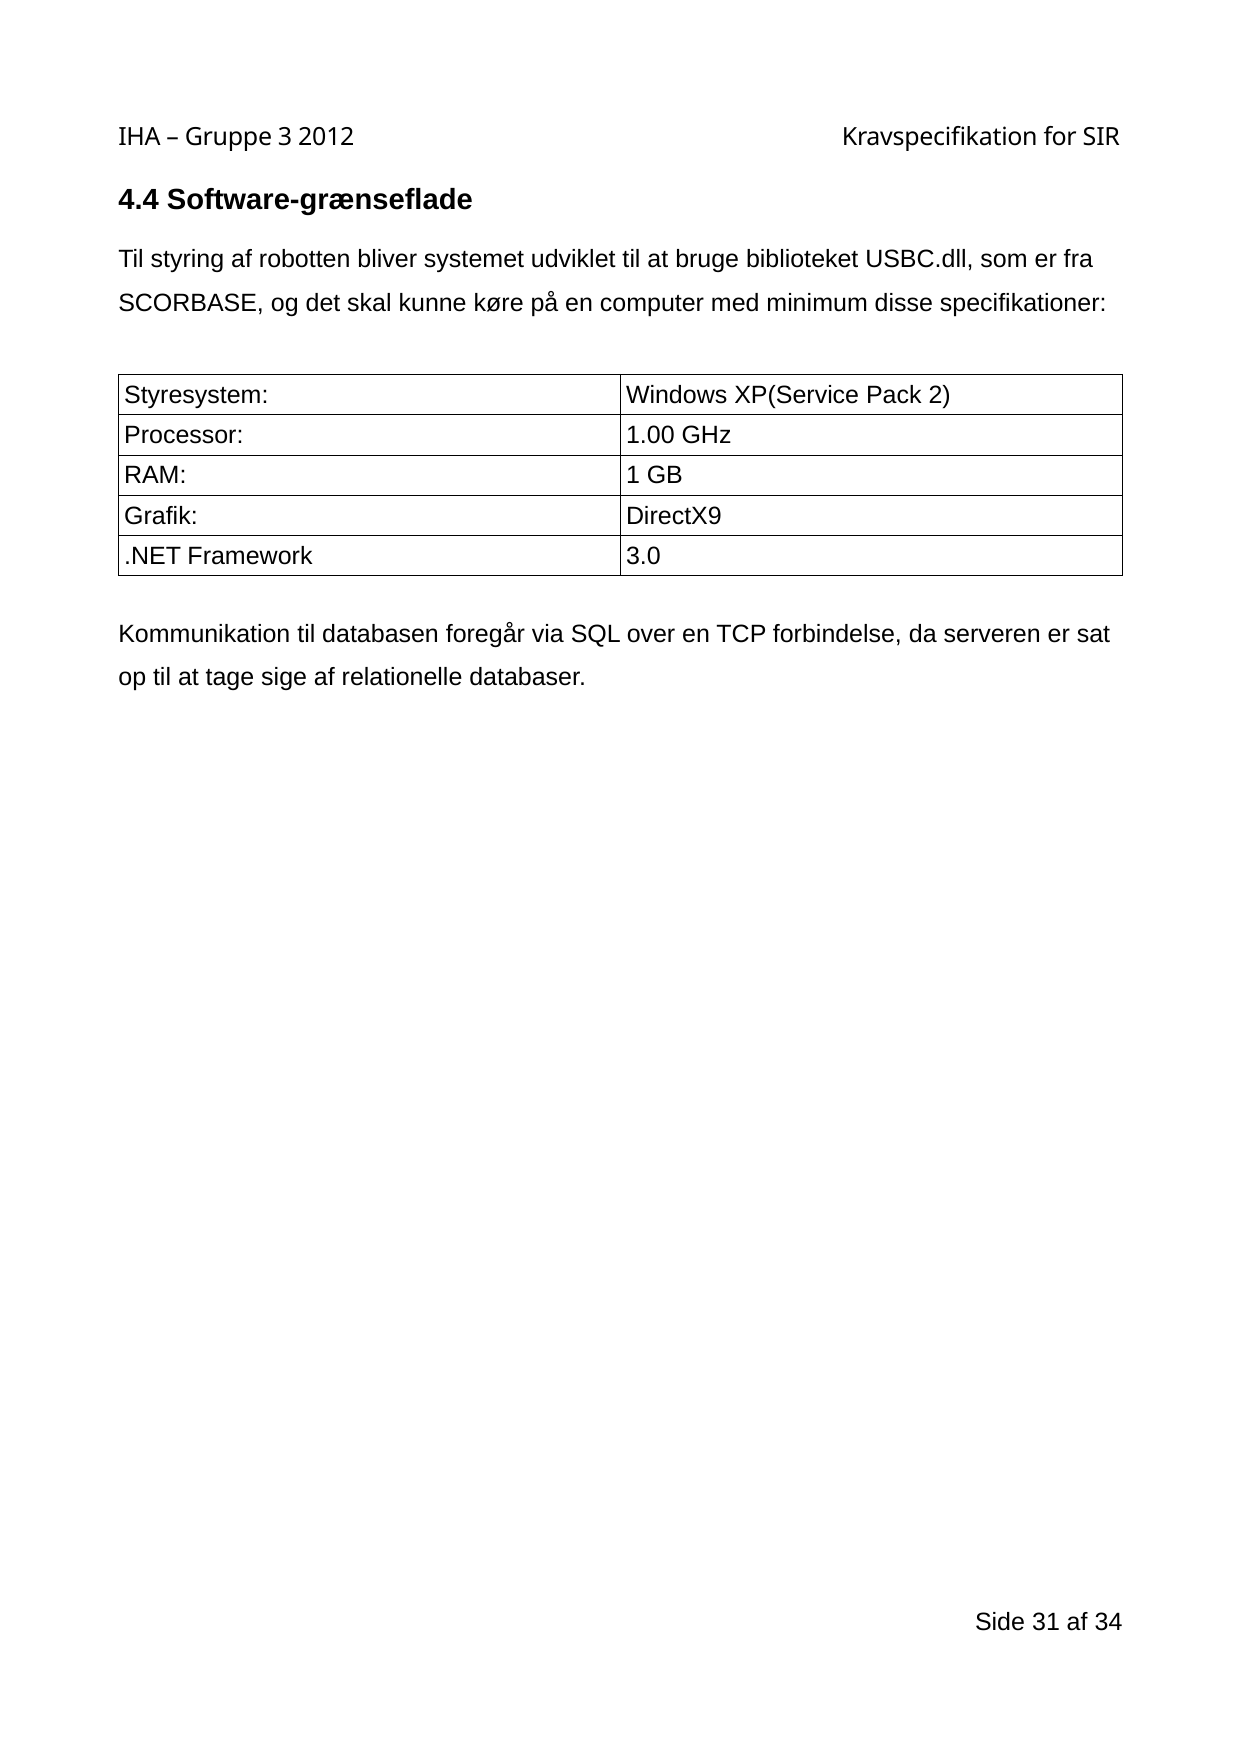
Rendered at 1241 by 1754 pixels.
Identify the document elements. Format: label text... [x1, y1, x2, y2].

table_cell Processor: [119, 415, 620, 454]
table_cell Grafik: [119, 496, 620, 535]
table_cell .NET Framework [119, 536, 620, 575]
table_header Styresystem: [119, 375, 620, 414]
table_cell 3.0 [621, 536, 1122, 575]
subtitle 4.4 Software-grænseflade [118, 182, 1122, 215]
text Til styring af robotten bliver systemet udviklet til at bruge biblioteket USBC.dll, som er fra SCORBASE, og det skal kunne køre på en computer med minimum disse specifikationer: [118, 244, 1122, 316]
table_cell DirectX9 [621, 496, 1122, 535]
table_cell 1 GB [621, 456, 1122, 495]
table_cell RAM: [119, 456, 620, 495]
text Kommunikation til databasen foregår via SQL over en TCP forbindelse, da serveren er sat op til at tage sige af relationelle databaser. [118, 619, 1122, 691]
table_cell 1.00 GHz [621, 415, 1122, 454]
table_header Windows XP(Service Pack 2) [621, 375, 1122, 414]
